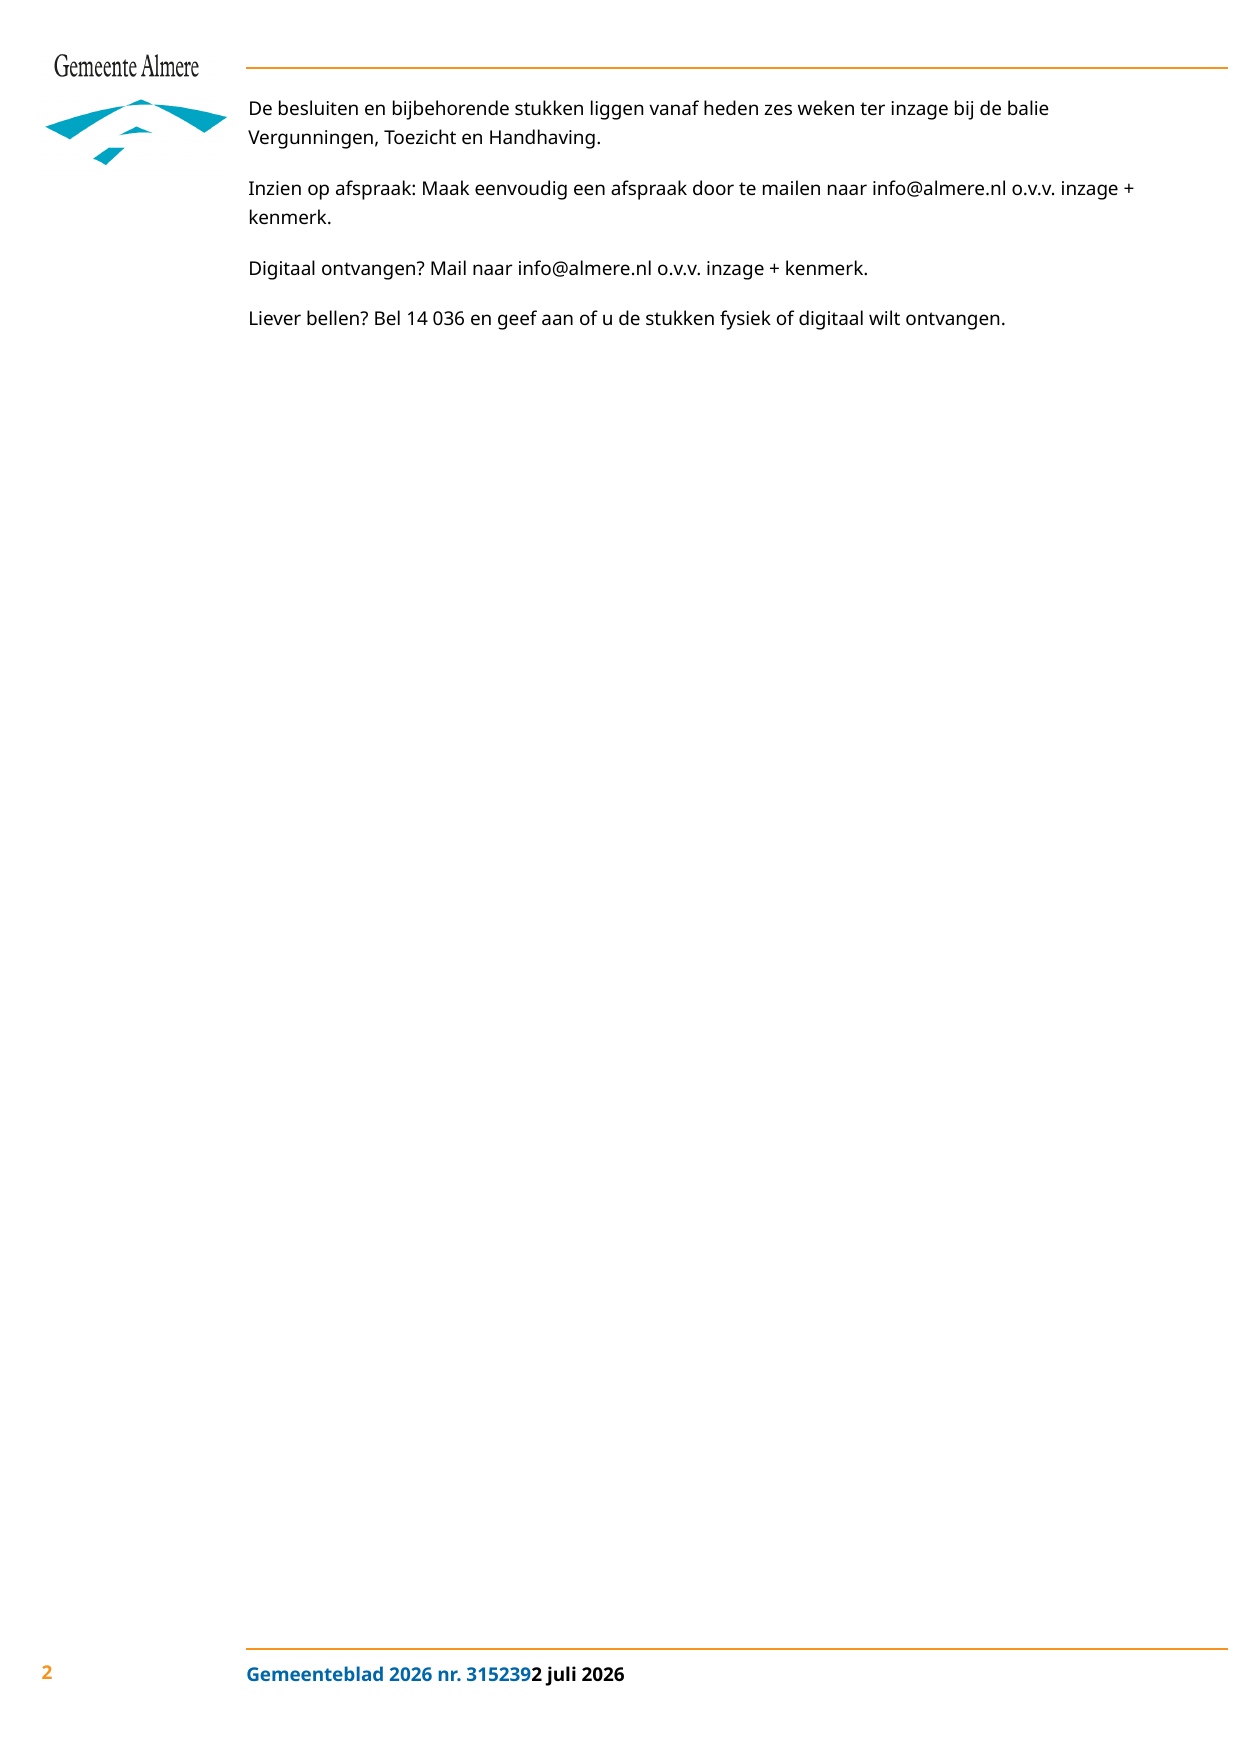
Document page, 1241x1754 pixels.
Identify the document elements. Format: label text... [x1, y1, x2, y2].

picture [41, 47, 231, 172]
text Inzien op afspraak: Maak eenvoudig een afspraak door te mailen naar info@almere.nl o.v.v. inzage + kenmerk. [248, 175, 1152, 230]
text De besluiten en bijbehorende stukken liggen vanaf heden zes weken ter inzage bij de balie Vergunningen, Toezicht en Handhaving. [248, 95, 1152, 150]
text Digitaal ontvangen? Mail naar info@almere.nl o.v.v. inzage + kenmerk. [248, 255, 1152, 281]
text Liever bellen? Bel 14 036 en geef aan of u de stukken fysiek of digitaal wilt ontvangen. [248, 305, 1152, 331]
